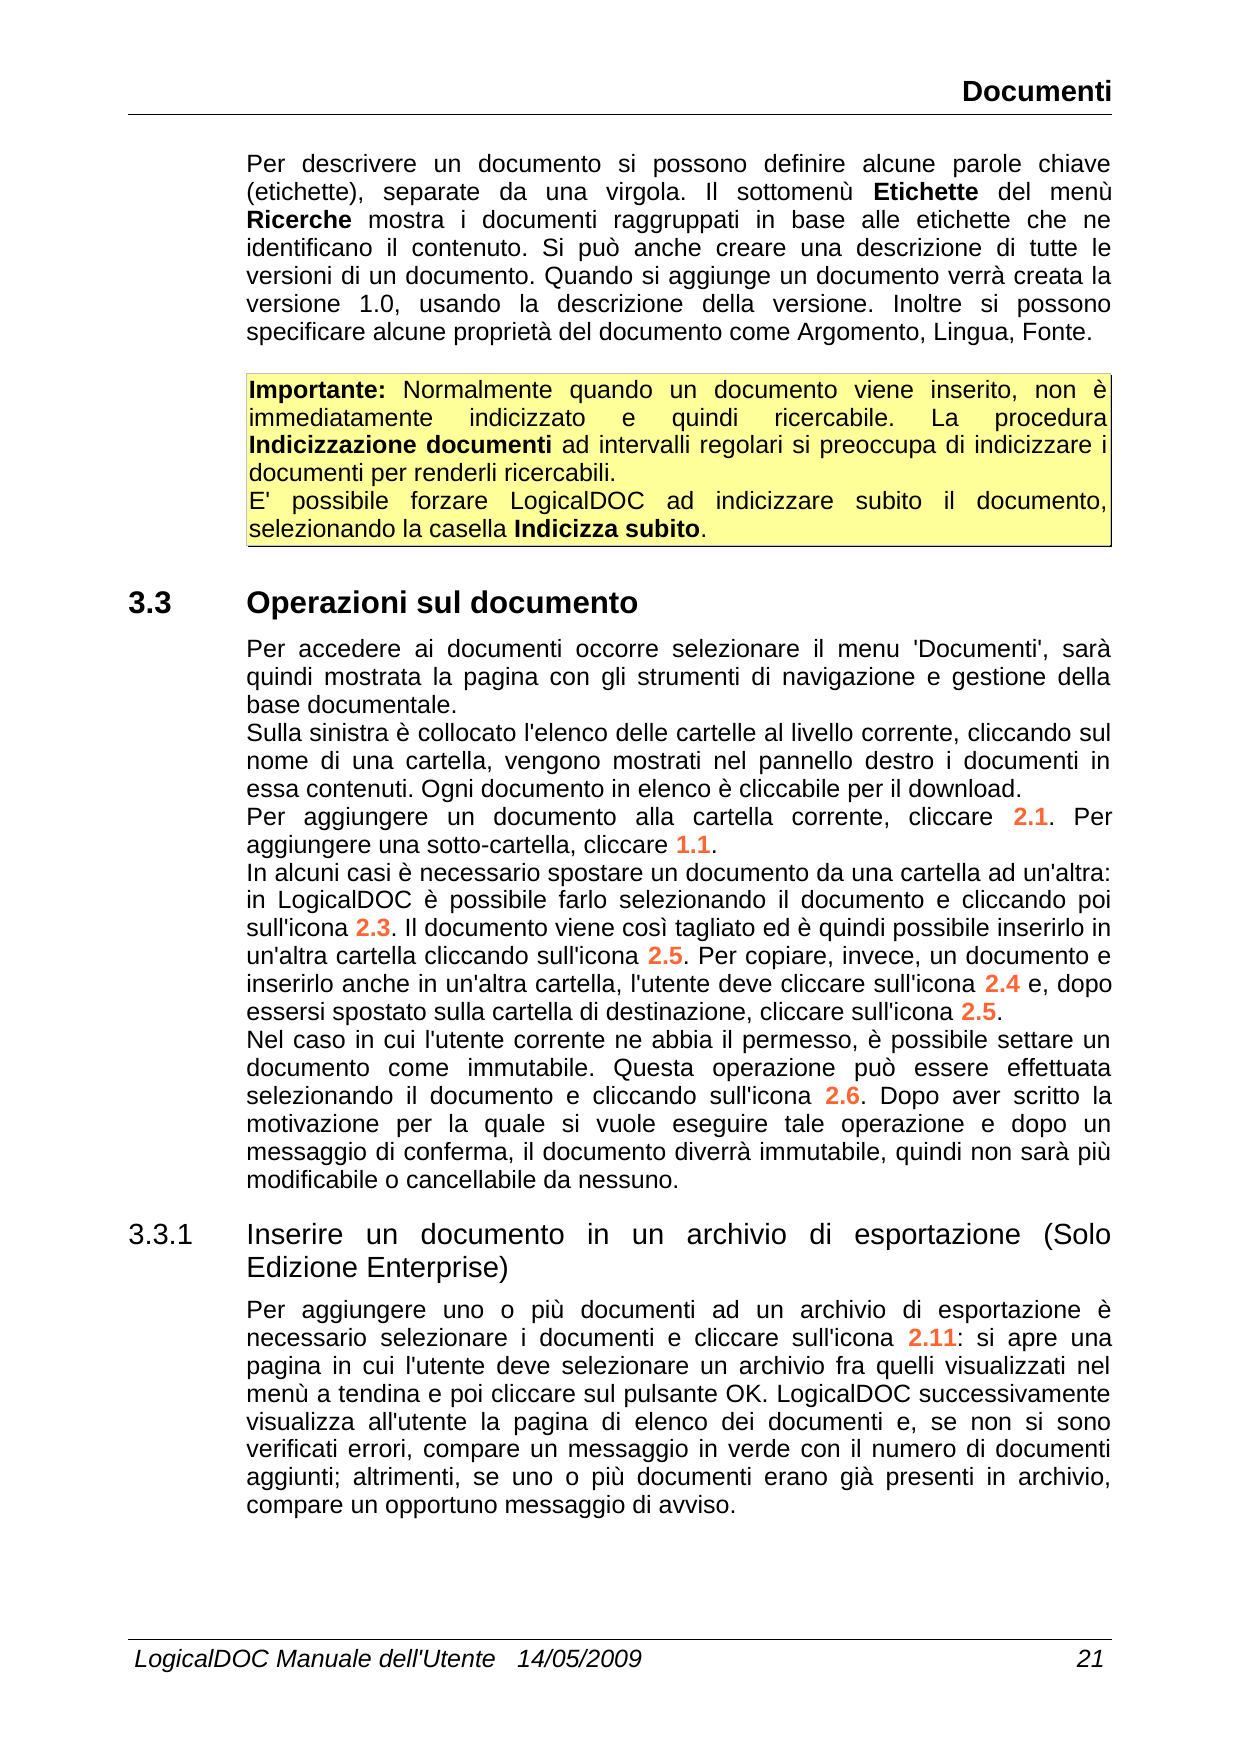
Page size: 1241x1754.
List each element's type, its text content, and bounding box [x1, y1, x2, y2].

subtitle Inserire un documento in un archivio di esportazione (Solo Edizione Enterprise) [128, 1218, 1112, 1283]
text E' possibile forzare LogicalDOC ad indicizzare subito il documento, selezionando la casella Indicizza subito. [247, 485, 1110, 545]
text Nel caso in cui l'utente corrente ne abbia il permesso, è possibile settare un documento come immutabile. Questa operazione può essere effettuata selezionando il documento e cliccando sull'icona 2.6. Dopo aver scritto la motivazione per la quale si vuole eseguire tale operazione e dopo un messaggio di conferma, il documento diverrà immutabile, quindi non sarà più modificabile o cancellabile da nessuno. [246, 1026, 1112, 1193]
text Per aggiungere uno o più documenti ad un archivio di esportazione è necessario selezionare i documenti e cliccare sull'icona 2.11: si apre una pagina in cui l'utente deve selezionare un archivio fra quelli visualizzati nel menù a tendina e poi cliccare sul pulsante OK. LogicalDOC successivamente visualizza all'utente la pagina di elenco dei documenti e, se non si sono verificati errori, compare un messaggio in verde con il numero di documenti aggiunti; altrimenti, se uno o più documenti erano già presenti in archivio, compare un opportuno messaggio di avviso. [246, 1296, 1112, 1519]
text Sulla sinistra è collocato l'elenco delle cartelle al livello corrente, cliccando sul nome di una cartella, vengono mostrati nel pannello destro i documenti in essa contenuti. Ogni documento in elenco è cliccabile per il download. [246, 719, 1112, 802]
text In alcuni casi è necessario spostare un documento da una cartella ad un'altra: in LogicalDOC è possibile farlo selezionando il documento e cliccando poi sull'icona 2.3. Il documento viene così tagliato ed è quindi possibile inserirlo in un'altra cartella cliccando sull'icona 2.5. Per copiare, invece, un documento e inserirlo anche in un'altra cartella, l'utente deve cliccare sull'icona 2.4 e, dopo essersi spostato sulla cartella di destinazione, cliccare sull'icona 2.5. [246, 858, 1112, 1026]
text Per descrivere un documento si possono definire alcune parole chiave (etichette), separate da una virgola. Il sottomenù Etichette del menù Ricerche mostra i documenti raggruppati in base alle etichette che ne identificano il contenuto. Si può anche creare una descrizione di tutte le versioni di un documento. Quando si aggiunge un documento verrà creata la versione 1.0, usando la descrizione della versione. Inoltre si possono specificare alcune proprietà del documento come Argomento, Lingua, Fonte. [246, 150, 1112, 345]
text Per accedere ai documenti occorre selezionare il menu 'Documenti', sarà quindi mostrata la pagina con gli strumenti di navigazione e gestione della base documentale. [246, 635, 1112, 719]
subtitle Operazioni sul documento [128, 585, 1112, 620]
text Per aggiungere un documento alla cartella corrente, cliccare 2.1. Per aggiungere una sotto-cartella, cliccare 1.1. [246, 802, 1112, 858]
text Importante: Normalmente quando un documento viene inserito, non è immediatamente indicizzato e quindi ricercabile. La procedura Indicizzazione documenti ad intervalli regolari si preoccupa di indicizzare i documenti per renderli ricercabili. [247, 374, 1110, 485]
